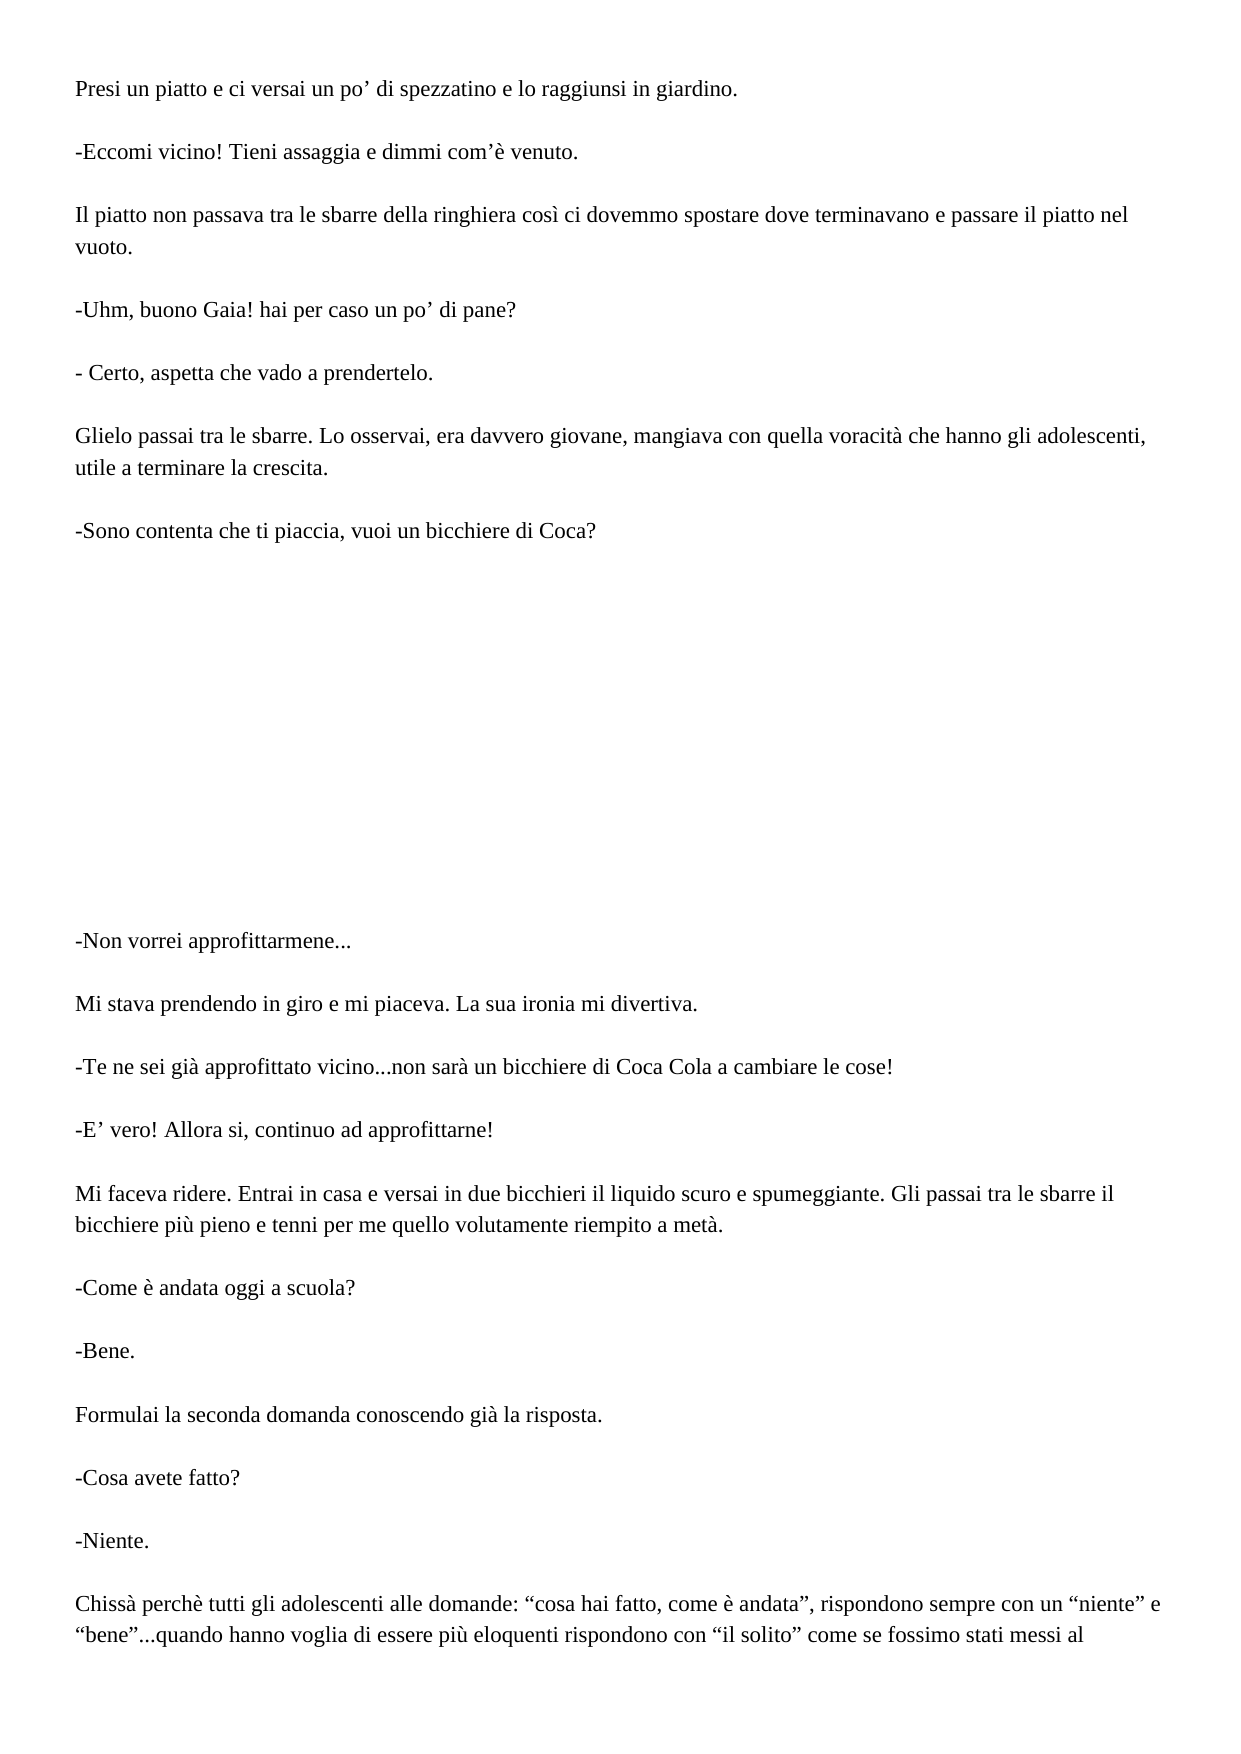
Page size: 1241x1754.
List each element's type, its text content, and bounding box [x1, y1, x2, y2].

text -Bene. [75, 1337, 1165, 1364]
text -Uhm, buono Gaia! hai per caso un po’ di pane? [75, 296, 1165, 322]
text -Sono contenta che ti piaccia, vuoi un bicchiere di Coca? [75, 517, 1165, 543]
text - Certo, aspetta che vado a prendertelo. [75, 359, 1165, 385]
text -Cosa avete fatto? [75, 1464, 1165, 1490]
text Chissà perchè tutti gli adolescenti alle domande: “cosa hai fatto, come è andata”, rispondono sempre con un “niente” e “bene”...quando hanno voglia di essere più eloquenti rispondono con “il solito” come se fossimo stati messi al [75, 1590, 1165, 1648]
text -Te ne sei già approfittato vicino...non sarà un bicchiere di Coca Cola a cambiare le cose! [75, 1053, 1165, 1080]
text Mi stava prendendo in giro e mi piaceva. La sua ironia mi divertiva. [75, 990, 1165, 1017]
text -Come è andata oggi a scuola? [75, 1274, 1165, 1301]
text Glielo passai tra le sbarre. Lo osservai, era davvero giovane, mangiava con quella voracità che hanno gli adolescenti, utile a terminare la crescita. [75, 422, 1165, 480]
text Formulai la seconda domanda conoscendo già la risposta. [75, 1401, 1165, 1427]
text -E’ vero! Allora si, continuo ad approfittarne! [75, 1117, 1165, 1143]
text Mi faceva ridere. Entrai in casa e versai in due bicchieri il liquido scuro e spumeggiante. Gli passai tra le sbarre il bicchiere più pieno e tenni per me quello volutamente riempito a metà. [75, 1180, 1165, 1238]
text Il piatto non passava tra le sbarre della ringhiera così ci dovemmo spostare dove terminavano e passare il piatto nel vuoto. [75, 201, 1165, 259]
text -Non vorrei approfittarmene... [75, 927, 1165, 953]
text -Niente. [75, 1527, 1165, 1553]
text Presi un piatto e ci versai un po’ di spezzatino e lo raggiunsi in giardino. [75, 75, 1165, 101]
text -Eccomi vicino! Tieni assaggia e dimmi com’è venuto. [75, 138, 1165, 164]
